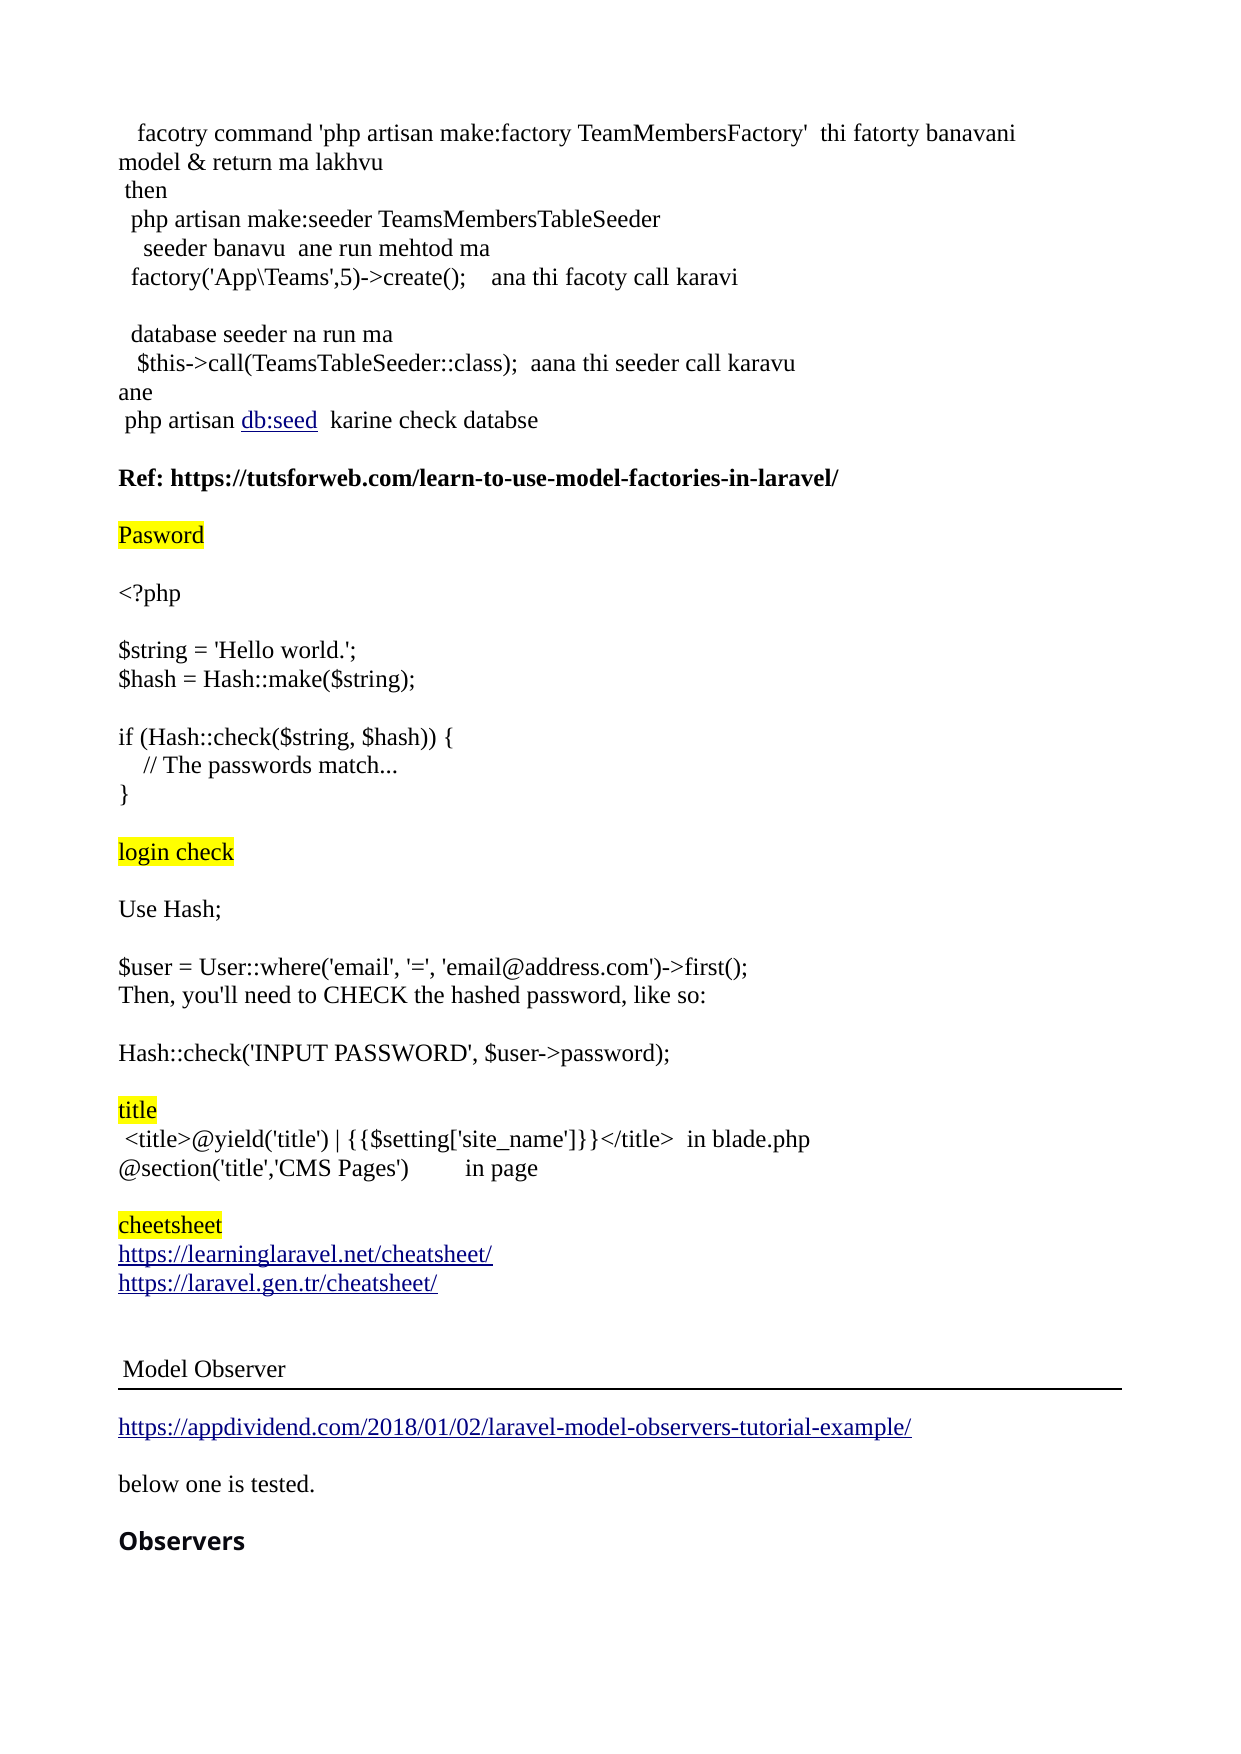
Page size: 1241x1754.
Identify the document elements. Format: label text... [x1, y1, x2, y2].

text @section('title','CMS Pages') in page [118, 1153, 1122, 1182]
text title [118, 1096, 1122, 1124]
text login check [118, 837, 1122, 866]
text // The passwords match... [118, 751, 1122, 779]
text if (Hash::check($string, $hash)) { [118, 722, 1122, 751]
text $user = User::where('email', '=', 'email@address.com')->first(); [118, 952, 1122, 981]
text Ref: https://tutsforweb.com/learn-to-use-model-factories-in-laravel/ [118, 463, 1122, 492]
text Then, you'll need to CHECK the hashed password, like so: [118, 981, 1122, 1009]
text ane [118, 377, 1122, 406]
text Use Hash; [118, 894, 1122, 923]
text factory('App\Teams',5)->create(); ana thi facoty call karavi [118, 262, 1122, 291]
text $string = 'Hello world.'; [118, 636, 1122, 664]
text php artisan make:seeder TeamsMembersTableSeeder [118, 204, 1122, 233]
subtitle Observers [118, 1513, 1122, 1557]
text Pasword [118, 521, 1122, 549]
text <?php [118, 578, 1122, 607]
text https://learninglaravel.net/cheatsheet/ [118, 1239, 1122, 1268]
text seeder banavu ane run mehtod ma [118, 233, 1122, 262]
text } [118, 779, 1122, 808]
text php artisan db:seed karine check databse [118, 406, 1122, 434]
text model & return ma lakhvu [118, 147, 1122, 176]
text below one is tested. [118, 1469, 1122, 1498]
text $this->call(TeamsTableSeeder::class); aana thi seeder call karavu [118, 348, 1122, 377]
text database seeder na run ma [118, 319, 1122, 348]
text $hash = Hash::make($string); [118, 664, 1122, 693]
text https://laravel.gen.tr/cheatsheet/ [118, 1268, 1122, 1297]
text https://appdividend.com/2018/01/02/laravel-model-observers-tutorial-example/ [118, 1390, 1122, 1441]
text facotry command 'php artisan make:factory TeamMembersFactory' thi fatorty banavani [118, 118, 1122, 147]
text Hash::check('INPUT PASSWORD', $user->password); [118, 1038, 1122, 1067]
text cheetsheet [118, 1211, 1122, 1239]
text then [118, 176, 1122, 204]
text Model Observer [118, 1326, 1122, 1388]
text <title>@yield('title') | {{$setting['site_name']}}</title> in blade.php [118, 1124, 1122, 1153]
